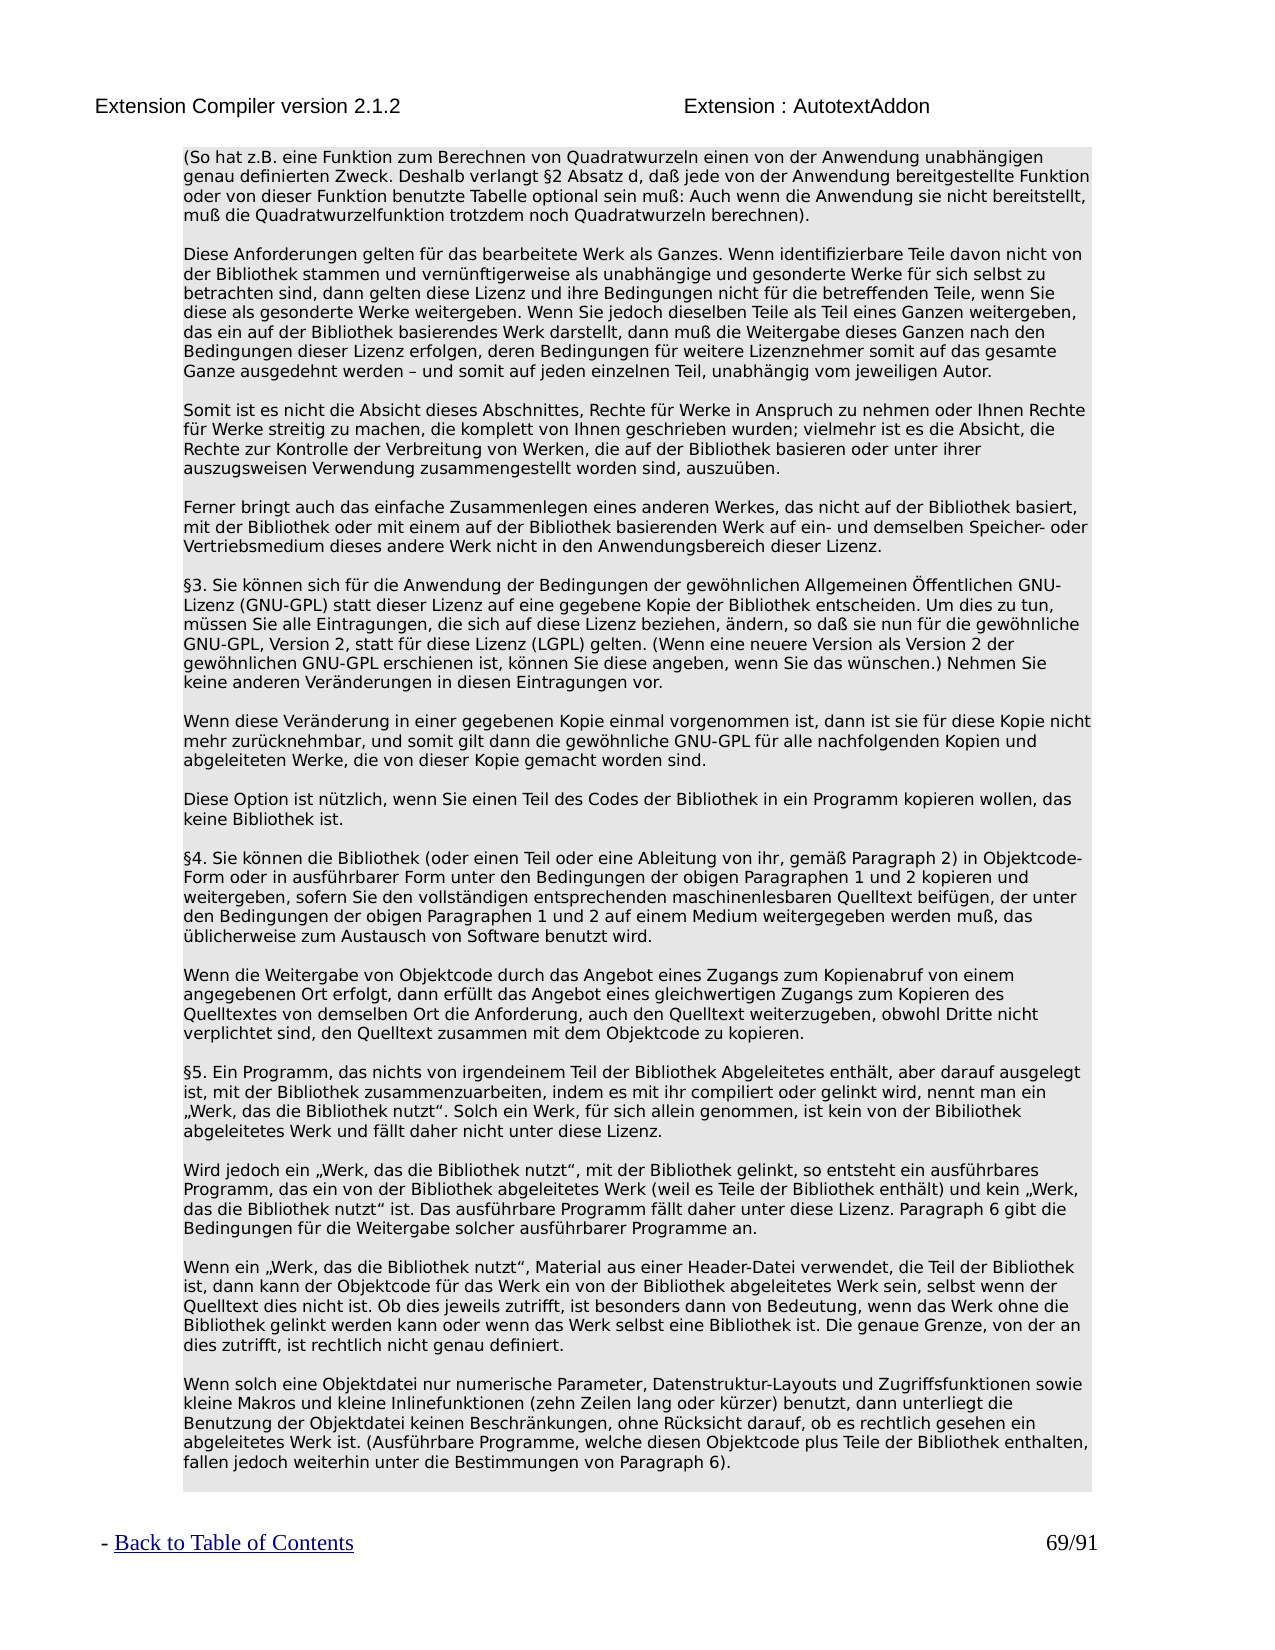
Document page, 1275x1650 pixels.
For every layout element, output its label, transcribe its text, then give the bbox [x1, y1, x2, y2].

text §4. Sie können die Bibliothek (oder einen Teil oder eine Ableitung von ihr, gemäß Paragraph 2) in Objektcode-Form oder in ausführbarer Form unter den Bedingungen der obigen Paragraphen 1 und 2 kopieren und weitergeben, sofern Sie den vollständigen entsprechenden maschinenlesbaren Quelltext beifügen, der unter den Bedingungen der obigen Paragraphen 1 und 2 auf einem Medium weitergegeben werden muß, das üblicherweise zum Austausch von Software benutzt wird. [183, 849, 1092, 946]
text Wenn ein „Werk, das die Bibliothek nutzt“, Material aus einer Header-Datei verwendet, die Teil der Bibliothek ist, dann kann der Objektcode für das Werk ein von der Bibliothek abgeleitetes Werk sein, selbst wenn der Quelltext dies nicht ist. Ob dies jeweils zutrifft, ist besonders dann von Bedeutung, wenn das Werk ohne die Bibliothek gelinkt werden kann oder wenn das Werk selbst eine Bibliothek ist. Die genaue Grenze, von der an dies zutrifft, ist rechtlich nicht genau definiert. [183, 1258, 1092, 1355]
text Wird jedoch ein „Werk, das die Bibliothek nutzt“, mit der Bibliothek gelinkt, so entsteht ein ausführbares Programm, das ein von der Bibliothek abgeleitetes Werk (weil es Teile der Bibliothek enthält) und kein „Werk, das die Bibliothek nutzt“ ist. Das ausführbare Programm fällt daher unter diese Lizenz. Paragraph 6 gibt die Bedingungen für die Weitergabe solcher ausführbarer Programme an. [183, 1160, 1092, 1238]
text Ferner bringt auch das einfache Zusammenlegen eines anderen Werkes, das nicht auf der Bibliothek basiert, mit der Bibliothek oder mit einem auf der Bibliothek basierenden Werk auf ein- und demselben Speicher- oder Vertriebsmedium dieses andere Werk nicht in den Anwendungsbereich dieser Lizenz. [183, 498, 1092, 557]
text (So hat z.B. eine Funktion zum Berechnen von Quadratwurzeln einen von der Anwendung unabhängigen genau definierten Zweck. Deshalb verlangt §2 Absatz d, daß jede von der Anwendung bereitgestellte Funktion oder von dieser Funktion benutzte Tabelle optional sein muß: Auch wenn die Anwendung sie nicht bereitstellt, muß die Quadratwurzelfunktion trotzdem noch Quadratwurzeln berechnen). [183, 147, 1092, 225]
text Wenn diese Veränderung in einer gegebenen Kopie einmal vorgenommen ist, dann ist sie für diese Kopie nicht mehr zurücknehmbar, und somit gilt dann die gewöhnliche GNU-GPL für alle nachfolgenden Kopien und abgeleiteten Werke, die von dieser Kopie gemacht worden sind. [183, 712, 1092, 771]
text Diese Anforderungen gelten für das bearbeitete Werk als Ganzes. Wenn identifizierbare Teile davon nicht von der Bibliothek stammen und vernünftigerweise als unabhängige und gesonderte Werke für sich selbst zu betrachten sind, dann gelten diese Lizenz und ihre Bedingungen nicht für die betreffenden Teile, wenn Sie diese als gesonderte Werke weitergeben. Wenn Sie jedoch dieselben Teile als Teil eines Ganzen weitergeben, das ein auf der Bibliothek basierendes Werk darstellt, dann muß die Weitergabe dieses Ganzen nach den Bedingungen dieser Lizenz erfolgen, deren Bedingungen für weitere Lizenznehmer somit auf das gesamte Ganze ausgedehnt werden – und somit auf jeden einzelnen Teil, unabhängig vom jeweiligen Autor. [183, 245, 1092, 381]
text §3. Sie können sich für die Anwendung der Bedingungen der gewöhnlichen Allgemeinen Öffentlichen GNU-Lizenz (GNU-GPL) statt dieser Lizenz auf eine gegebene Kopie der Bibliothek entscheiden. Um dies zu tun, müssen Sie alle Eintragungen, die sich auf diese Lizenz beziehen, ändern, so daß sie nun für die gewöhnliche GNU-GPL, Version 2, statt für diese Lizenz (LGPL) gelten. (Wenn eine neuere Version als Version 2 der gewöhnlichen GNU-GPL erschienen ist, können Sie diese angeben, wenn Sie das wünschen.) Nehmen Sie keine anderen Veränderungen in diesen Eintragungen vor. [183, 576, 1092, 693]
text Wenn solch eine Objektdatei nur numerische Parameter, Datenstruktur-Layouts und Zugriffsfunktionen sowie kleine Makros und kleine Inlinefunktionen (zehn Zeilen lang oder kürzer) benutzt, dann unterliegt die Benutzung der Objektdatei keinen Beschränkungen, ohne Rücksicht darauf, ob es rechtlich gesehen ein abgeleitetes Werk ist. (Ausführbare Programme, welche diesen Objektcode plus Teile der Bibliothek enthalten, fallen jedoch weiterhin unter die Bestimmungen von Paragraph 6). [183, 1375, 1092, 1472]
text Diese Option ist nützlich, wenn Sie einen Teil des Codes der Bibliothek in ein Programm kopieren wollen, das keine Bibliothek ist. [183, 790, 1092, 829]
text Wenn die Weitergabe von Objektcode durch das Angebot eines Zugangs zum Kopienabruf von einem angegebenen Ort erfolgt, dann erfüllt das Angebot eines gleichwertigen Zugangs zum Kopieren des Quelltextes von demselben Ort die Anforderung, auch den Quelltext weiterzugeben, obwohl Dritte nicht verplichtet sind, den Quelltext zusammen mit dem Objektcode zu kopieren. [183, 966, 1092, 1043]
text Somit ist es nicht die Absicht dieses Abschnittes, Rechte für Werke in Anspruch zu nehmen oder Ihnen Rechte für Werke streitig zu machen, die komplett von Ihnen geschrieben wurden; vielmehr ist es die Absicht, die Rechte zur Kontrolle der Verbreitung von Werken, die auf der Bibliothek basieren oder unter ihrer auszugsweisen Verwendung zusammengestellt worden sind, auszuüben. [183, 401, 1092, 479]
text §5. Ein Programm, das nichts von irgendeinem Teil der Bibliothek Abgeleitetes enthält, aber darauf ausgelegt ist, mit der Bibliothek zusammenzuarbeiten, indem es mit ihr compiliert oder gelinkt wird, nennt man ein „Werk, das die Bibliothek nutzt“. Solch ein Werk, für sich allein genommen, ist kein von der Bibiliothek abgeleitetes Werk und fällt daher nicht unter diese Lizenz. [183, 1063, 1092, 1141]
